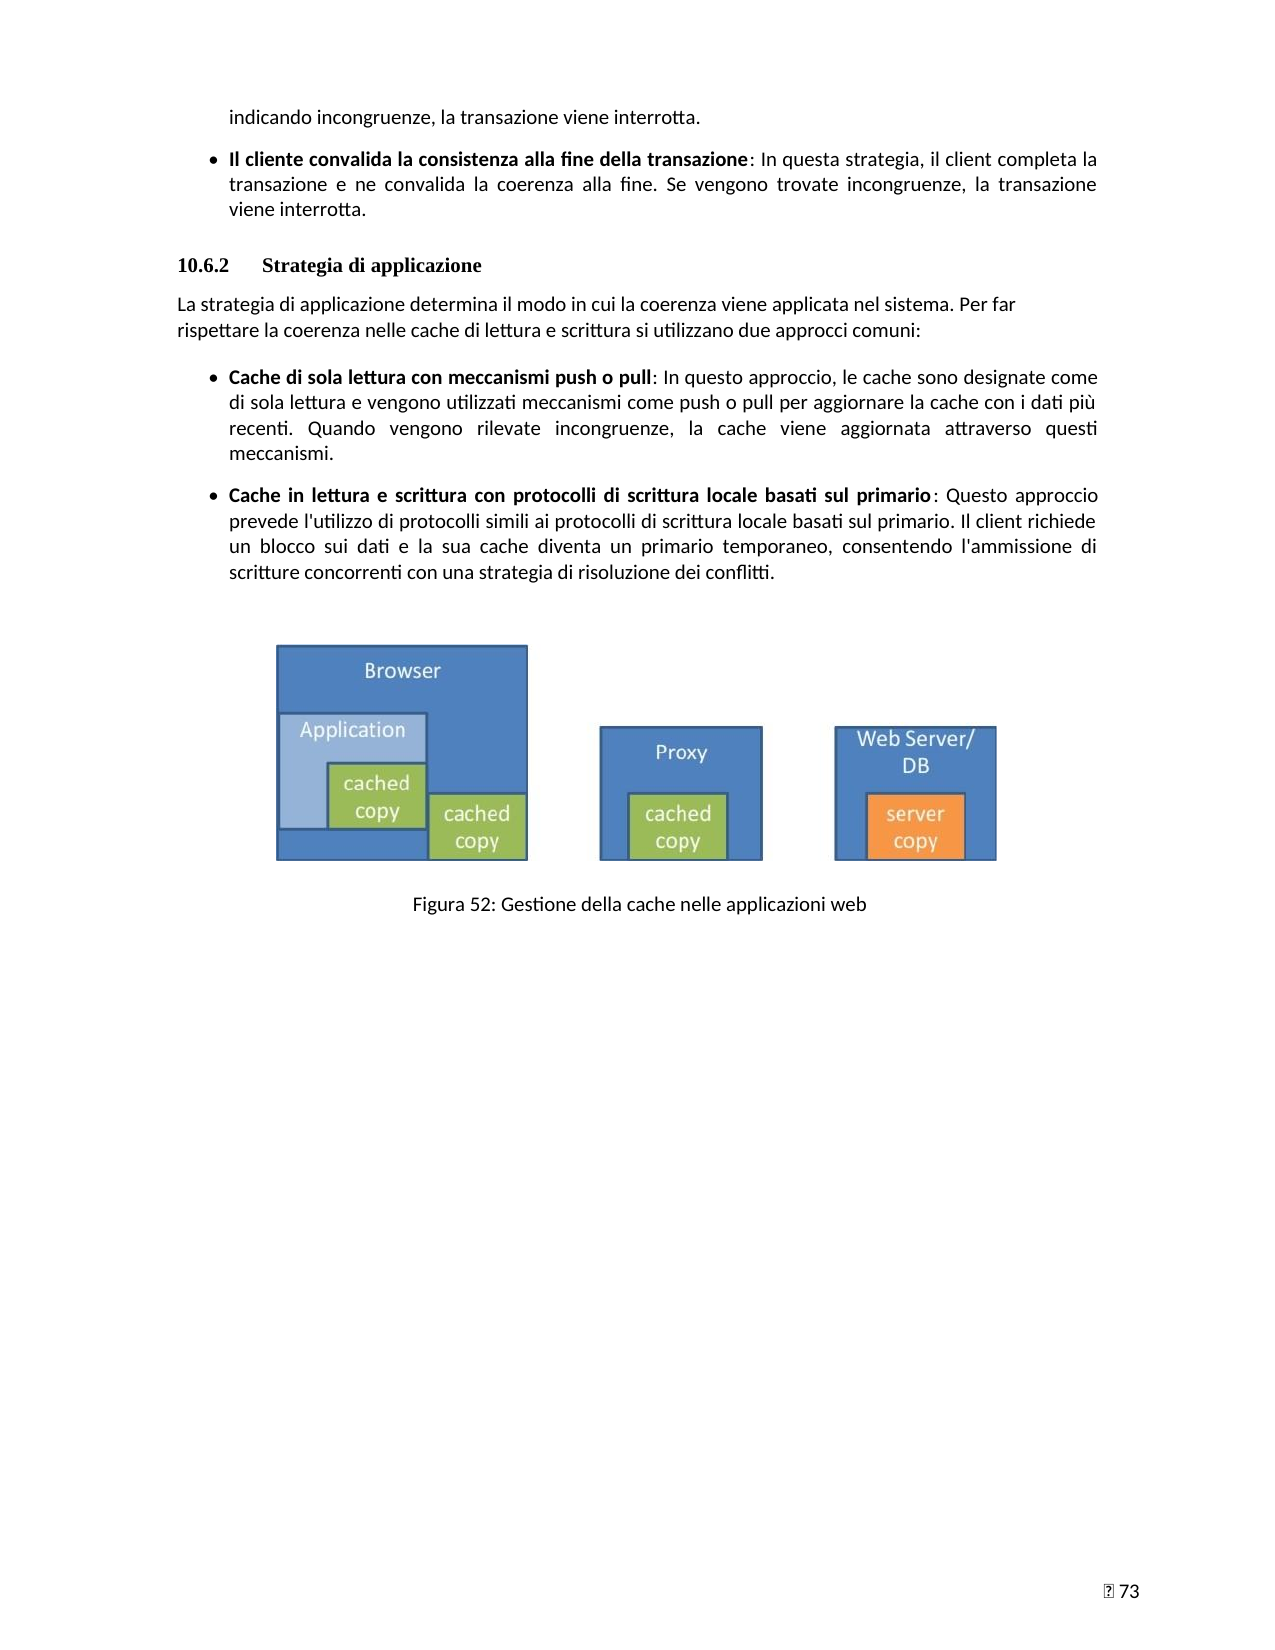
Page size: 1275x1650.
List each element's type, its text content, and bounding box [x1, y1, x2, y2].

list Cache in lettura e scrittura con protocolli di scrittura locale basati sul primario: Questo approccio prevede l'utilizzo di protocolli simili ai protocolli di scrittura locale basati sul primario. Il client richiede un blocco sui dati e la sua cache diventa un primario temporaneo, consentendo l'ammissione di scritture concorrenti con una strategia di risoluzione dei conflitti. [208, 483, 1098, 584]
list indicando incongruenze, la transazione viene interrotta. [208, 104, 1098, 129]
subtitle Strategia di applicazione [177, 253, 1139, 277]
list Il cliente convalida la consistenza alla fine della transazione: In questa strategia, il client completa la transazione e ne convalida la coerenza alla fine. Se vengono trovate incongruenze, la transazione viene interrotta. [208, 146, 1098, 221]
text La strategia di applicazione determina il modo in cui la coerenza viene applicata nel sistema. Per far rispettare la coerenza nelle cache di lettura e scrittura si utilizzano due approcci comuni: [177, 291, 1056, 343]
picture [276, 644, 997, 861]
text Figura 52: Gestione della cache nelle applicazioni web [140, 892, 1139, 917]
list Cache di sola lettura con meccanismi push o pull: In questo approccio, le cache sono designate come di sola lettura e vengono utilizzati meccanismi come push o pull per aggiornare la cache con i dati più recenti. Quando vengono rilevate incongruenze, la cache viene aggiornata attraverso questi meccanismi. [208, 364, 1098, 466]
